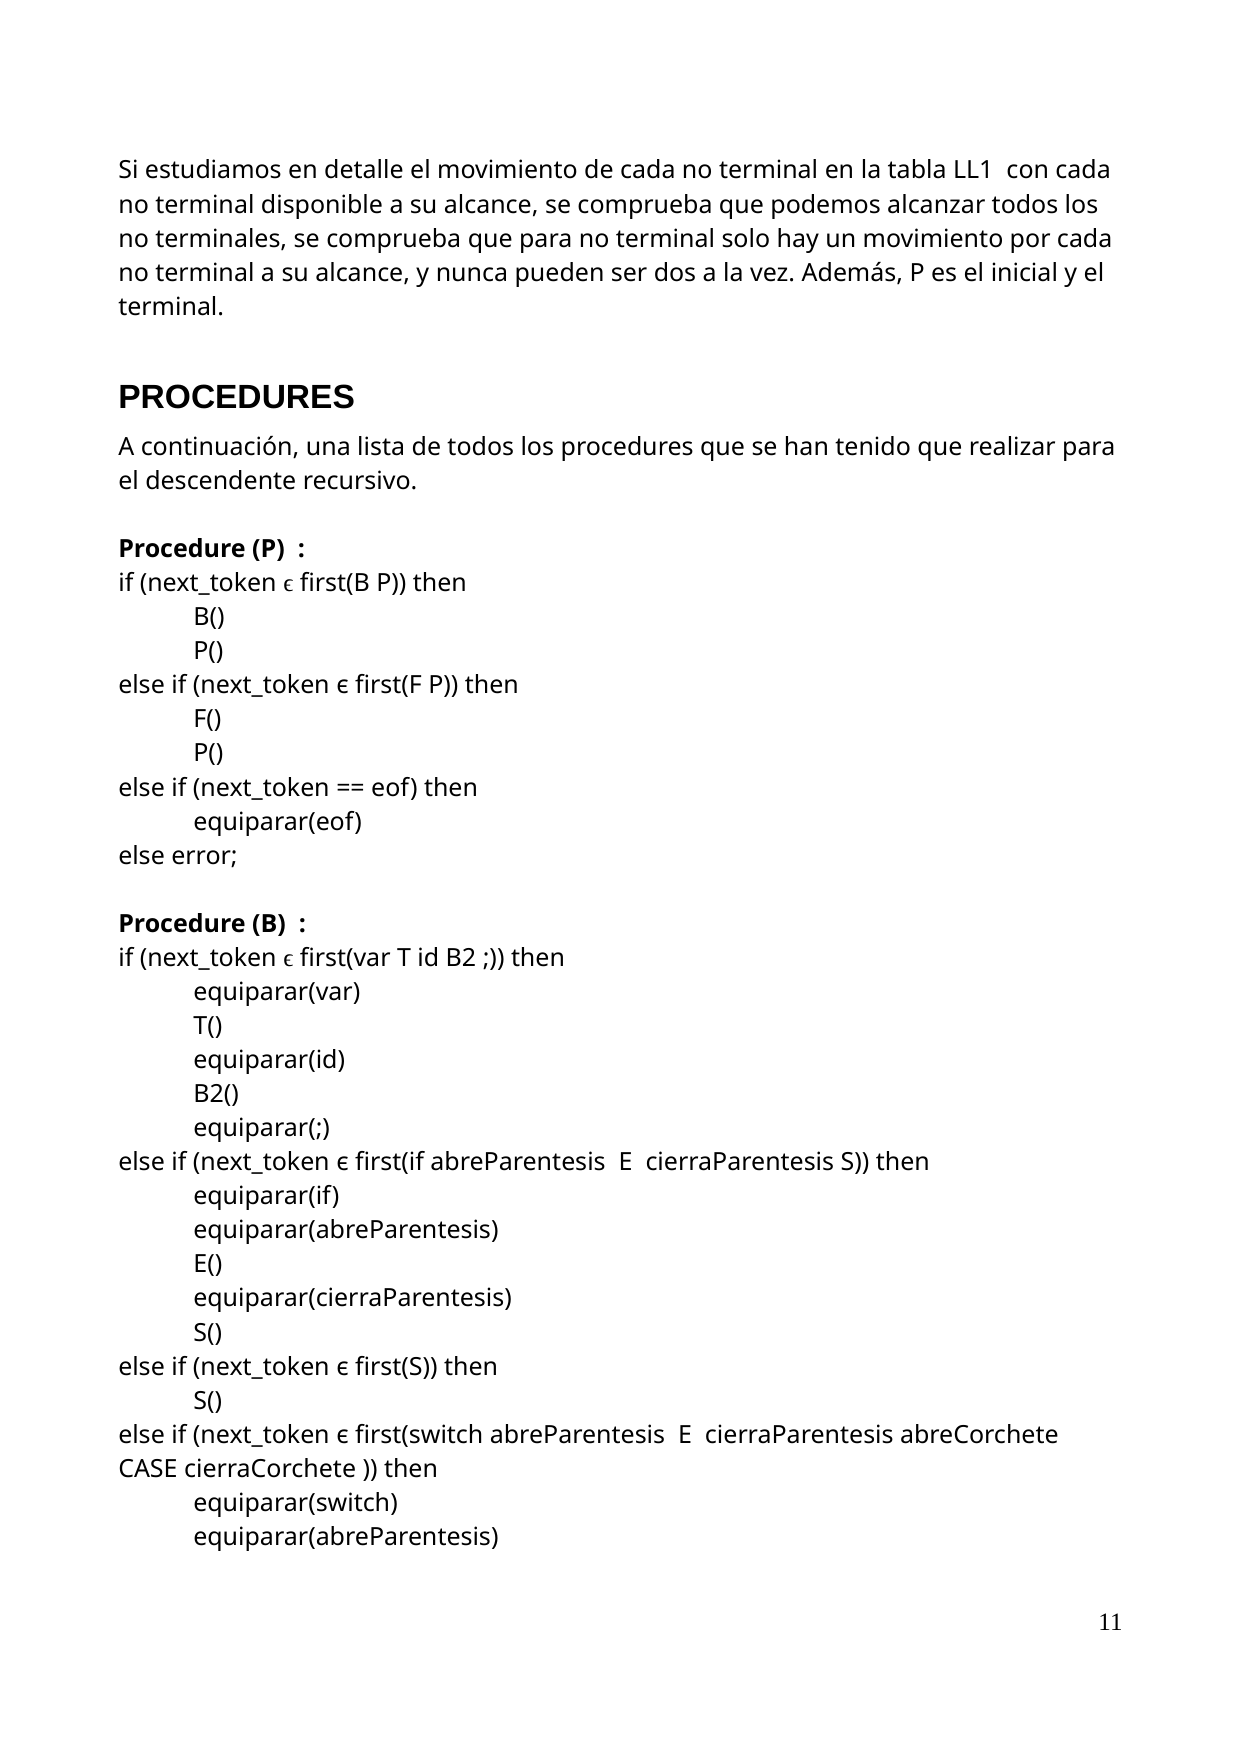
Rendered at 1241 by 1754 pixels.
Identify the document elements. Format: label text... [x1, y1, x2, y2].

text P() [118, 735, 1122, 769]
text B() [118, 599, 1122, 633]
text equiparar(abreParentesis) [118, 1212, 1122, 1246]
text equiparar(var) [118, 973, 1122, 1008]
text else if (next_token == eof) then [118, 769, 1122, 803]
text S() [118, 1382, 1122, 1416]
text equiparar(;) [118, 1110, 1122, 1144]
text Procedure (P) : [118, 531, 1122, 565]
text equiparar(eof) [118, 803, 1122, 837]
text else if (next_token ϵ first(F P)) then [118, 667, 1122, 701]
text else error; [118, 837, 1122, 871]
text else if (next_token ϵ first(S)) then [118, 1348, 1122, 1382]
text E() [118, 1246, 1122, 1280]
text S() [118, 1314, 1122, 1348]
subtitle PROCEDURES [118, 377, 1122, 416]
text F() [118, 701, 1122, 735]
text A continuación, una lista de todos los procedures que se han tenido que realizar para el descendente recursivo. [118, 428, 1122, 497]
text equiparar(abreParentesis) [118, 1518, 1122, 1553]
text else if (next_token ϵ first(if abreParentesis E cierraParentesis S)) then [118, 1144, 1122, 1178]
text equiparar(if) [118, 1178, 1122, 1212]
text if (next_token ϵ first(var T id B2 ;)) then [118, 939, 1122, 973]
text equiparar(id) [118, 1042, 1122, 1076]
text T() [118, 1008, 1122, 1042]
text else if (next_token ϵ first(switch abreParentesis E cierraParentesis abreCorchete CASE cierraCorchete )) then [118, 1416, 1122, 1484]
text Procedure (B) : [118, 905, 1122, 939]
text P() [118, 633, 1122, 667]
text equiparar(switch) [118, 1484, 1122, 1518]
text B2() [118, 1076, 1122, 1110]
text equiparar(cierraParentesis) [118, 1280, 1122, 1314]
text Si estudiamos en detalle el movimiento de cada no terminal en la tabla LL1 con cada no terminal disponible a su alcance, se comprueba que podemos alcanzar todos los no terminales, se comprueba que para no terminal solo hay un movimiento por cada no terminal a su alcance, y nunca pueden ser dos a la vez. Además, P es el inicial y el terminal. [118, 152, 1122, 322]
text if (next_token ϵ first(B P)) then [118, 565, 1122, 599]
